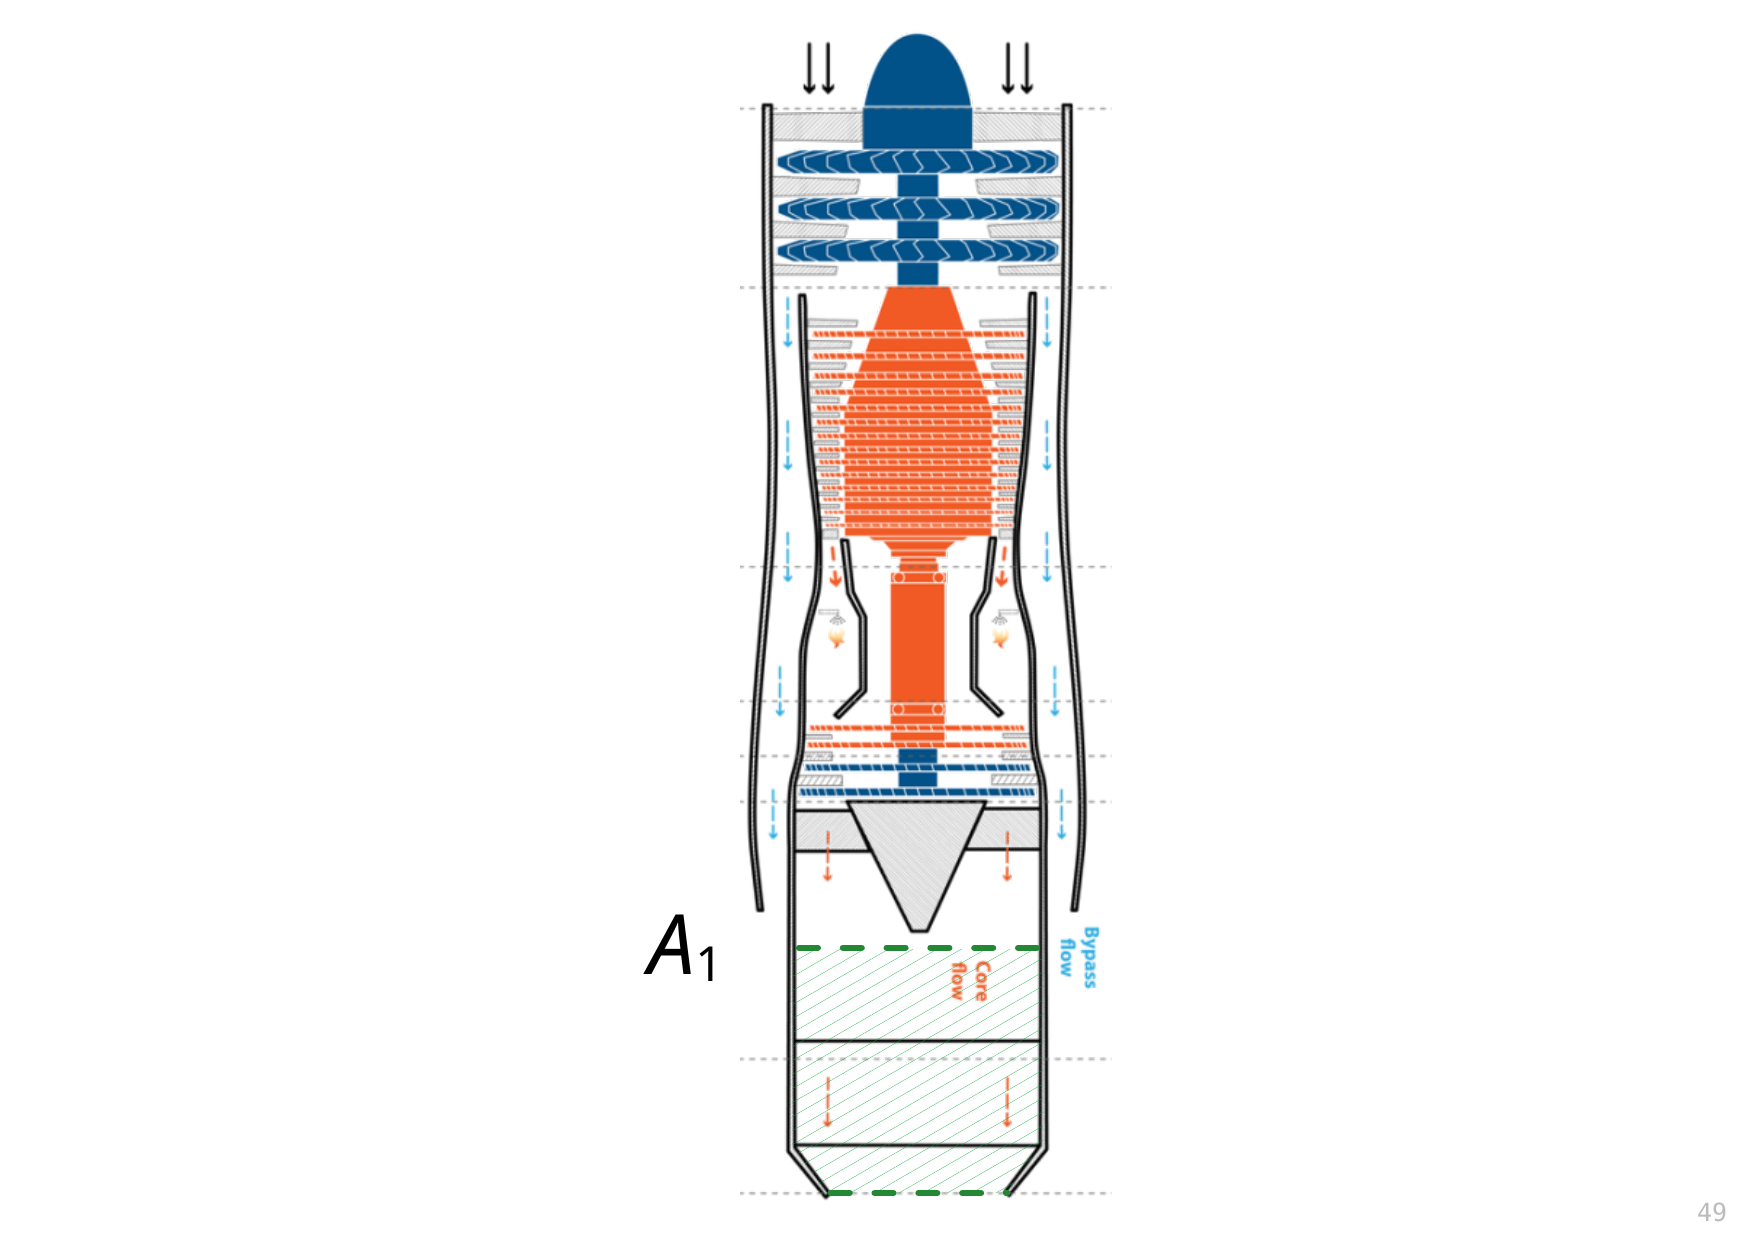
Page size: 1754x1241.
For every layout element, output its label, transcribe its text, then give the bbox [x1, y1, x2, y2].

picture [740, 24, 1112, 1217]
text_box [790, 948, 1043, 1194]
text_box A1 [633, 878, 748, 977]
